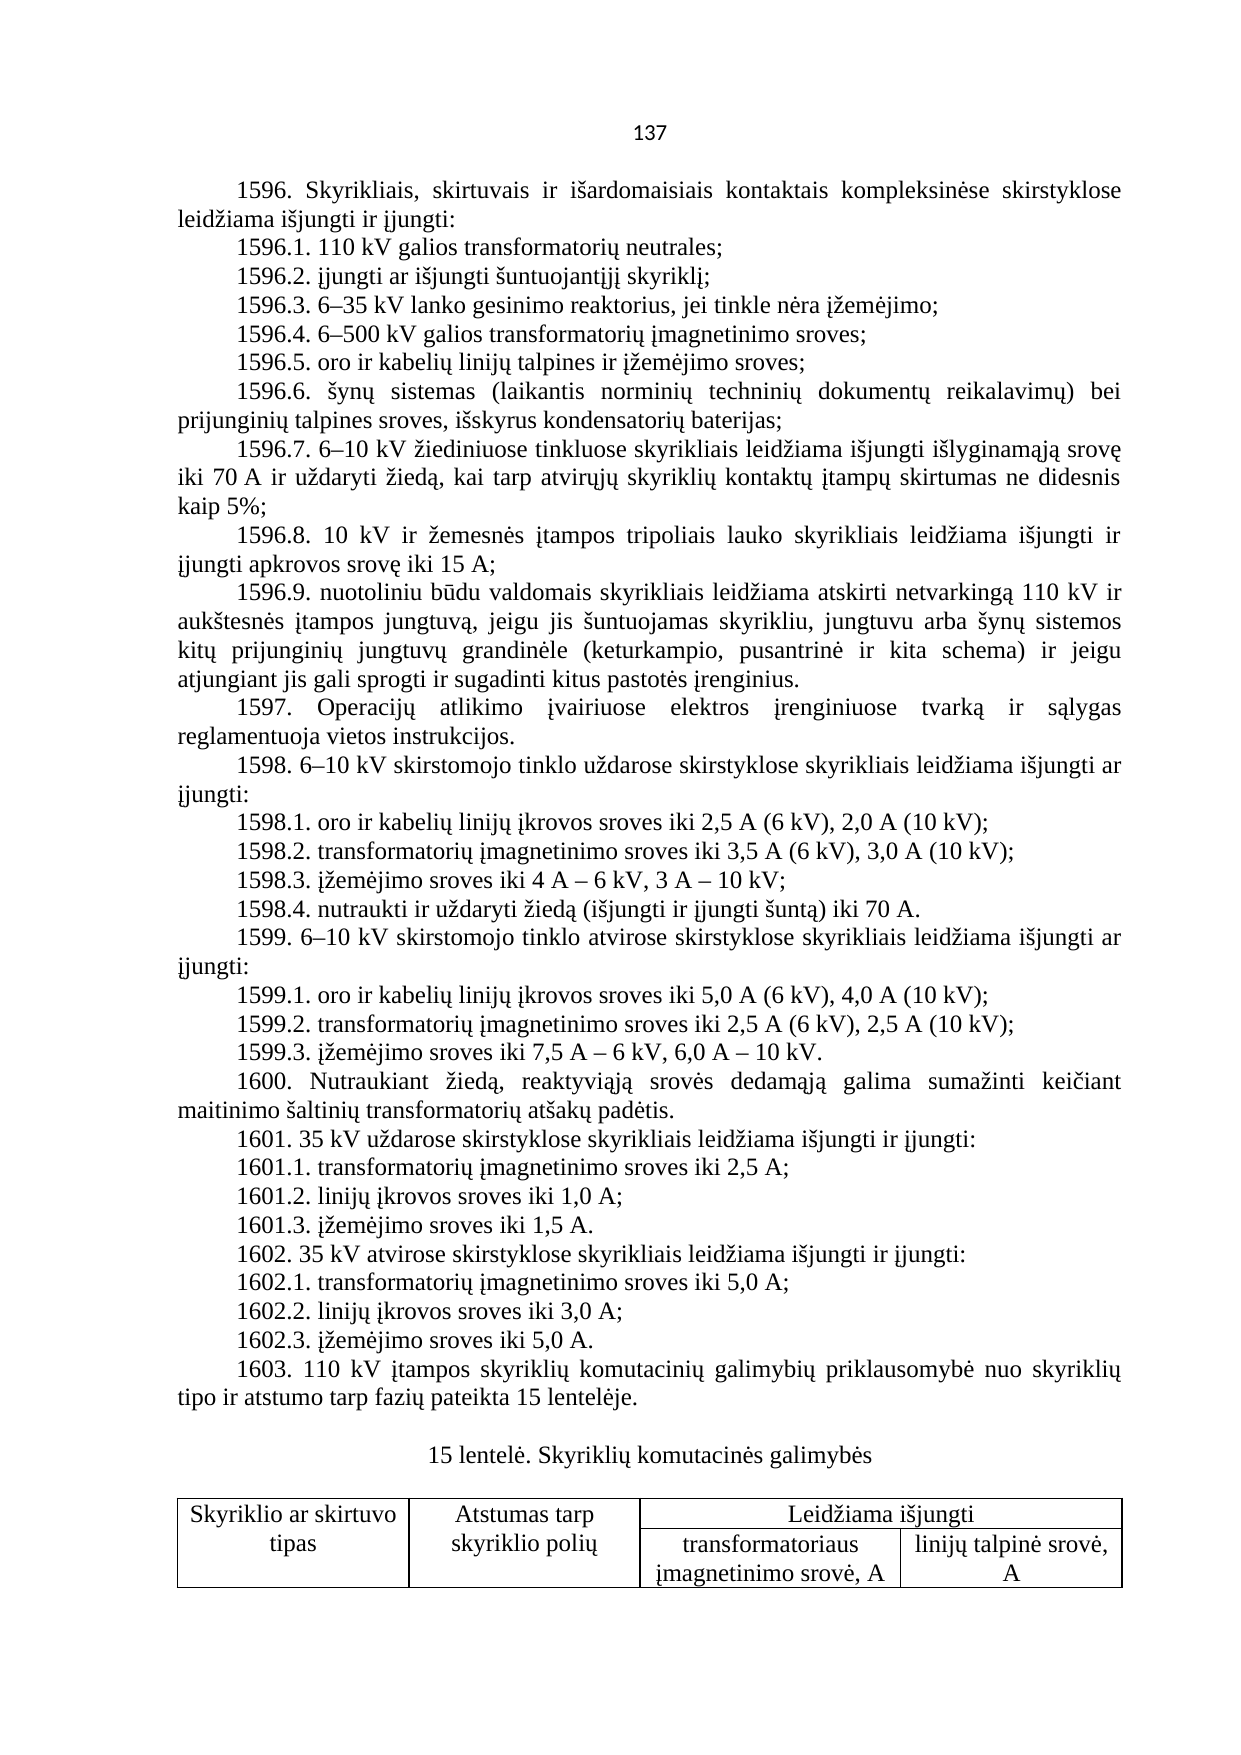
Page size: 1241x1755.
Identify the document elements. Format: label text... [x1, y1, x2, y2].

text 1598.4. nutraukti ir uždaryti žiedą (išjungti ir įjungti šuntą) iki 70 A. [177, 894, 1122, 922]
text 1602.3. įžemėjimo sroves iki 5,0 A. [177, 1325, 1122, 1354]
text 1596.1. 110 kV galios transformatorių neutrales; [177, 232, 1122, 261]
text 1598.3. įžemėjimo sroves iki 4 A – 6 kV, 3 A – 10 kV; [177, 865, 1122, 894]
text 1600. Nutraukiant žiedą, reaktyviąją srovės dedamąją galima sumažinti keičiant maitinimo šaltinių transformatorių atšakų padėtis. [177, 1066, 1122, 1124]
table_cell linijų talpinė srovė, A [901, 1529, 1121, 1587]
text 1596.8. 10 kV ir žemesnės įtampos tripoliais lauko skyrikliais leidžiama išjungti ir įjungti apkrovos srovę iki 15 A; [177, 520, 1122, 577]
text 1599. 6–10 kV skirstomojo tinklo atvirose skirstyklose skyrikliais leidžiama išjungti ar įjungti: [177, 922, 1122, 980]
text 1602.2. linijų įkrovos sroves iki 3,0 A; [177, 1296, 1122, 1325]
table_header Leidžiama išjungti [641, 1499, 1121, 1528]
table_header Atstumas tarp skyriklio polių [410, 1499, 639, 1587]
text 1596.6. šynų sistemas (laikantis norminių techninių dokumentų reikalavimų) bei prijunginių talpines sroves, išskyrus kondensatorių baterijas; [177, 376, 1122, 434]
text 1602. 35 kV atvirose skirstyklose skyrikliais leidžiama išjungti ir įjungti: [177, 1239, 1122, 1267]
text 1596.3. 6–35 kV lanko gesinimo reaktorius, jei tinkle nėra įžemėjimo; [177, 290, 1122, 319]
text 1596.5. oro ir kabelių linijų talpines ir įžemėjimo sroves; [177, 347, 1122, 376]
text 1596.4. 6–500 kV galios transformatorių įmagnetinimo sroves; [177, 319, 1122, 347]
text 1596. Skyrikliais, skirtuvais ir išardomaisiais kontaktais kompleksinėse skirstyklose leidžiama išjungti ir įjungti: [177, 175, 1122, 232]
text 1596.7. 6–10 kV žiediniuose tinkluose skyrikliais leidžiama išjungti išlyginamąją srovę iki 70 A ir uždaryti žiedą, kai tarp atvirųjų skyriklių kontaktų įtampų skirtumas ne didesnis kaip 5%; [177, 434, 1122, 520]
text 1596.9. nuotoliniu būdu valdomais skyrikliais leidžiama atskirti netvarkingą 110 kV ir aukštesnės įtampos jungtuvą, jeigu jis šuntuojamas skyrikliu, jungtuvu arba šynų sistemos kitų prijunginių jungtuvų grandinėle (keturkampio, pusantrinė ir kita schema) ir jeigu atjungiant jis gali sprogti ir sugadinti kitus pastotės įrenginius. [177, 577, 1122, 692]
text 1603. 110 kV įtampos skyriklių komutacinių galimybių priklausomybė nuo skyriklių tipo ir atstumo tarp fazių pateikta 15 lentelėje. [177, 1354, 1122, 1411]
text 1598.2. transformatorių įmagnetinimo sroves iki 3,5 A (6 kV), 3,0 A (10 kV); [177, 836, 1122, 865]
text 1599.2. transformatorių įmagnetinimo sroves iki 2,5 A (6 kV), 2,5 A (10 kV); [177, 1009, 1122, 1037]
text 1601. 35 kV uždarose skirstyklose skyrikliais leidžiama išjungti ir įjungti: [177, 1124, 1122, 1152]
text 1601.3. įžemėjimo sroves iki 1,5 A. [177, 1210, 1122, 1239]
text 1601.1. transformatorių įmagnetinimo sroves iki 2,5 A; [177, 1152, 1122, 1181]
table_cell transformatoriaus įmagnetinimo srovė, A [641, 1529, 900, 1587]
table_header Skyriklio ar skirtuvo tipas [178, 1499, 408, 1587]
text 1596.2. įjungti ar išjungti šuntuojantįjį skyriklį; [177, 261, 1122, 290]
text 1599.1. oro ir kabelių linijų įkrovos sroves iki 5,0 A (6 kV), 4,0 A (10 kV); [177, 980, 1122, 1009]
text 15 lentelė. Skyriklių komutacinės galimybės [177, 1440, 1122, 1469]
text 1598.1. oro ir kabelių linijų įkrovos sroves iki 2,5 A (6 kV), 2,0 A (10 kV); [177, 807, 1122, 836]
text 1602.1. transformatorių įmagnetinimo sroves iki 5,0 A; [177, 1267, 1122, 1296]
text 1597. Operacijų atlikimo įvairiuose elektros įrenginiuose tvarką ir sąlygas reglamentuoja vietos instrukcijos. [177, 692, 1122, 750]
text 1598. 6–10 kV skirstomojo tinklo uždarose skirstyklose skyrikliais leidžiama išjungti ar įjungti: [177, 750, 1122, 807]
text 1601.2. linijų įkrovos sroves iki 1,0 A; [177, 1181, 1122, 1210]
text 1599.3. įžemėjimo sroves iki 7,5 A – 6 kV, 6,0 A – 10 kV. [177, 1037, 1122, 1066]
